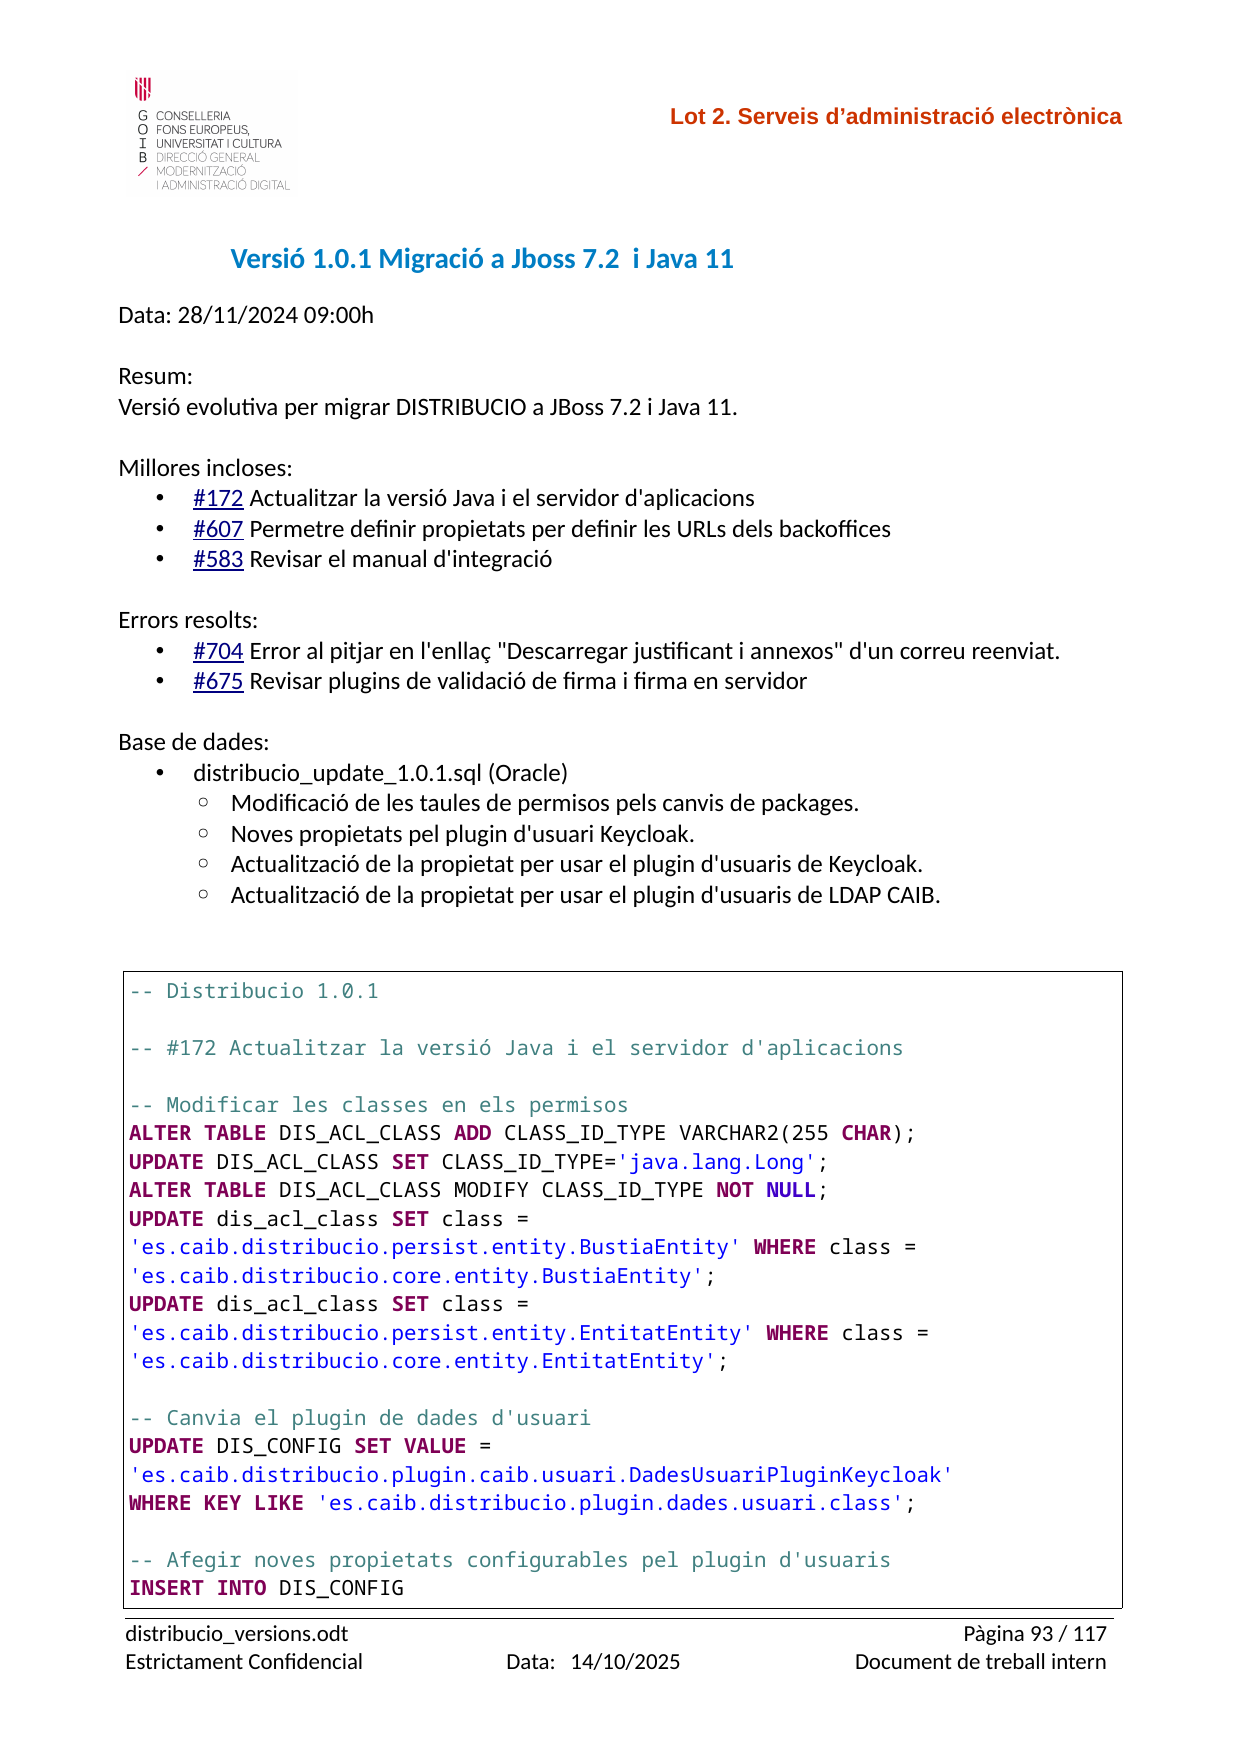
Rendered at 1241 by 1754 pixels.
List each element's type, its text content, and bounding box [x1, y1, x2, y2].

subtitle Versió 1.0.1 Migració a Jboss 7.2 i Java 11 [153, 240, 1122, 275]
list Actualització de la propietat per usar el plugin d'usuaris de LDAP CAIB. [193, 879, 1122, 909]
list #607 Permetre definir propietats per definir les URLs dels backoffices [156, 513, 1122, 543]
picture [126, 70, 299, 197]
text Base de dades: [118, 726, 1122, 757]
list #172 Actualitzar la versió Java i el servidor d'aplicacions [156, 482, 1122, 513]
list distribucio_update_1.0.1.sql (Oracle) [156, 757, 1122, 787]
text Versió evolutiva per migrar DISTRIBUCIO a JBoss 7.2 i Java 11. [118, 391, 1122, 421]
list Modificació de les taules de permisos pels canvis de packages. [193, 787, 1122, 818]
list Actualització de la propietat per usar el plugin d'usuaris de Keycloak. [193, 848, 1122, 879]
text Errors resolts: [118, 604, 1122, 635]
list #583 Revisar el manual d'integració [156, 543, 1122, 574]
table_header -- Distribucio 1.0.1 -- #172 Actualitzar la versió Java i el servidor d'aplicacions -- Modificar les classes en els permisos ALTER TABLE DIS_ACL_CLASS ADD CLASS_ID_TYPE VARCHAR2(255 CHAR); UPDATE DIS_ACL_CLASS SET CLASS_ID_TYPE='java.lang.Long'; ALTER TABLE DIS_ACL_CLASS MODIFY CLASS_ID_TYPE NOT NULL; UPDATE dis_acl_class SET class = 'es.caib.distribucio.persist.entity.BustiaEntity' WHERE class = 'es.caib.distribucio.core.entity.BustiaEntity'; UPDATE dis_acl_class SET class = 'es.caib.distribucio.persist.entity.EntitatEntity' WHERE class = 'es.caib.distribucio.core.entity.EntitatEntity'; -- Canvia el plugin de dades d'usuari UPDATE DIS_CONFIG SET VALUE = 'es.caib.distribucio.plugin.caib.usuari.DadesUsuariPluginKeycloak' WHERE KEY LIKE 'es.caib.distribucio.plugin.dades.usuari.class'; -- Afegir noves propietats configurables pel plugin d'usuaris INSERT INTO DIS_CONFIG [124, 972, 1122, 1608]
text Resum: [118, 360, 1122, 391]
text Data: 28/11/2024 09:00h [118, 299, 1122, 329]
list Noves propietats pel plugin d'usuari Keycloak. [193, 818, 1122, 848]
list #704 Error al pitjar en l'enllaç "Descarregar justificant i annexos" d'un correu reenviat. [156, 635, 1122, 665]
text Millores incloses: [118, 452, 1122, 482]
list #675 Revisar plugins de validació de firma i firma en servidor [156, 665, 1122, 696]
